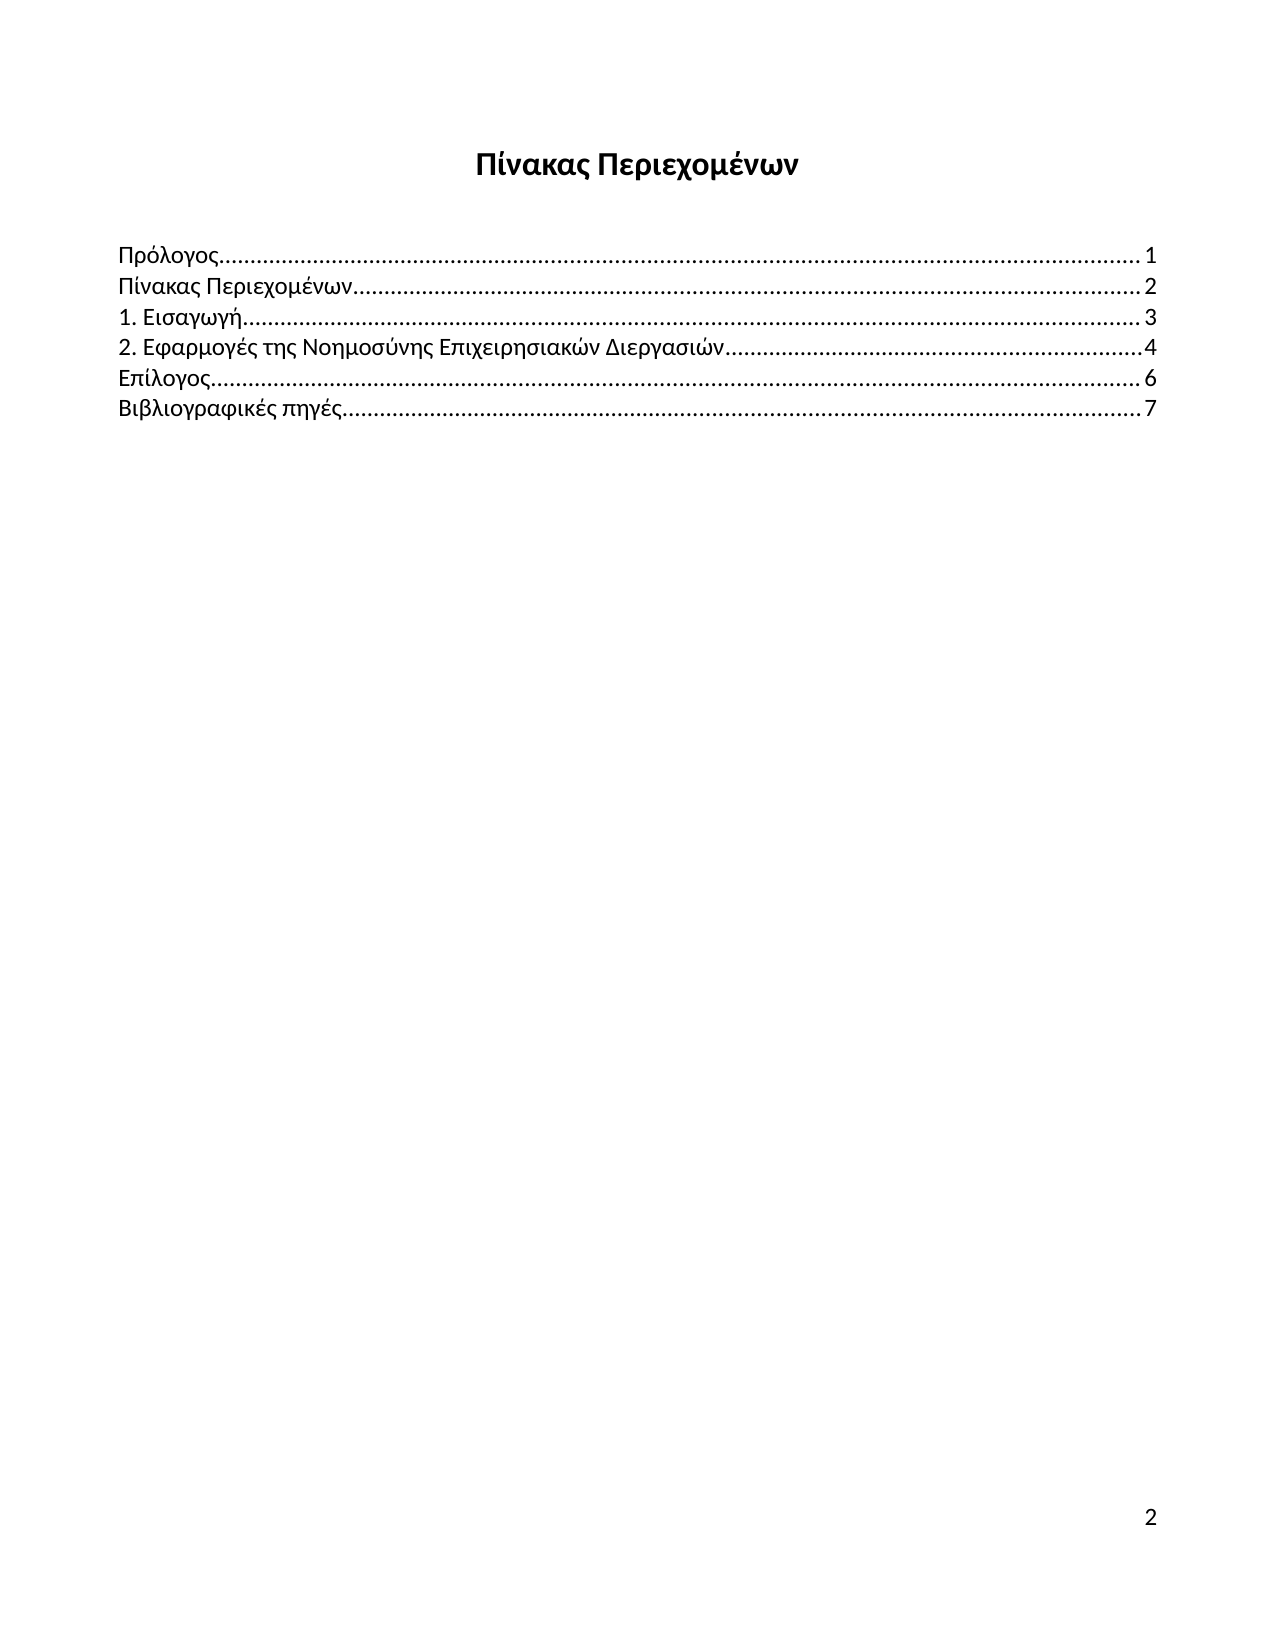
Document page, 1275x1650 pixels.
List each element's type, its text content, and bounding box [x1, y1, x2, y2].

text Πρόλογος 1 [118, 239, 1157, 270]
subtitle Πίνακας Περιεχομένων [118, 143, 1157, 184]
text Επίλογος 6 [118, 362, 1157, 392]
text 2. Εφαρμογές της Νοημοσύνης Επιχειρησιακών Διεργασιών 4 [118, 331, 1157, 362]
text Βιβλιογραφικές πηγές 7 [118, 392, 1157, 423]
text 1. Εισαγωγή 3 [118, 301, 1157, 331]
text Πίνακας Περιεχομένων 2 [118, 270, 1157, 301]
